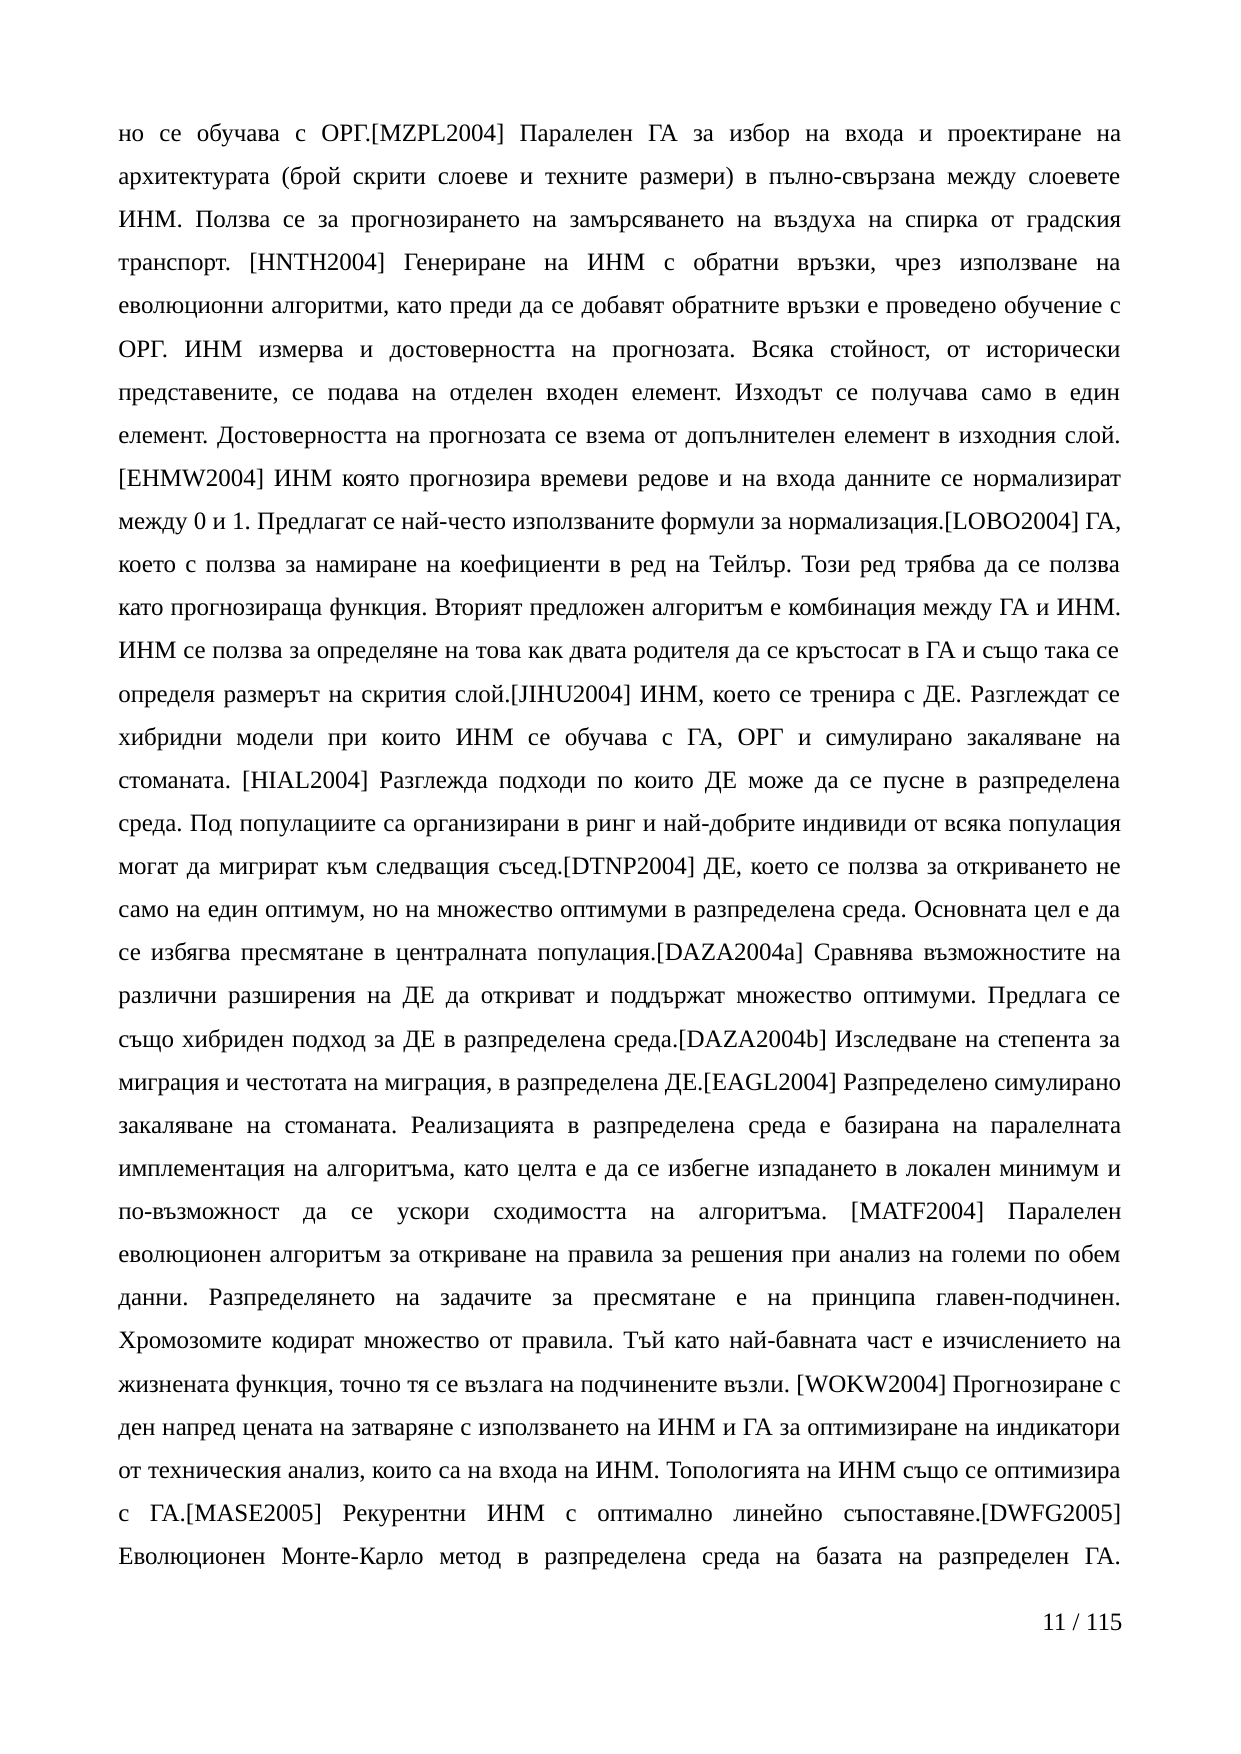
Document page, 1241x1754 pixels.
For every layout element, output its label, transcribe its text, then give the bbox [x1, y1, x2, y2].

text но се обучава с ОРГ.[MZPL2004] Паралелен ГА за избор на входа и проектиране на архитектурата (брой скрити слоеве и техните размери) в пълно-свързана между слоевете ИНМ. Ползва се за прогнозирането на замърсяването на въздуха на спирка от градския транспорт. [HNTH2004] Генериране на ИНМ с обратни връзки, чрез използване на еволюционни алгоритми, като преди да се добавят обратните връзки е проведено обучение с ОРГ. ИНМ измерва и достоверността на прогнозата. Всяка стойност, от исторически представените, се подава на отделен входен елемент. Изходът се получава само в един елемент. Достоверността на прогнозата се взема от допълнителен елемент в изходния слой.[EHMW2004] ИНМ която прогнозира времеви редове и на входа данните се нормализират между 0 и 1. Предлагат се най-често използваните формули за нормализация.[LOBO2004] ГА, което с ползва за намиране на коефициенти в ред на Тейлър. Този ред трябва да се ползва като прогнозираща функция. Вторият предложен алгоритъм е комбинация между ГА и ИНМ. ИНМ се ползва за определяне на това как двата родителя да се кръстосат в ГА и също така се определя размерът на скрития слой.[JIHU2004] ИНМ, което се тренира с ДЕ. Разглеждат се хибридни модели при които ИНМ се обучава с ГА, ОРГ и симулирано закаляване на стоманата. [HIAL2004] Разглежда подходи по които ДЕ може да се пусне в разпределена среда. Под популациите са организирани в ринг и най-добрите индивиди от всяка популация могат да мигрират към следващия съсед.[DTNP2004] ДЕ, което се ползва за откриването не само на един оптимум, но на множество оптимуми в разпределена среда. Основната цел е да се избягва пресмятане в централната популация.[DAZA2004a] Сравнява възможностите на различни разширения на ДЕ да откриват и поддържат множество оптимуми. Предлага се също хибриден подход за ДЕ в разпределена среда.[DAZA2004b] Изследване на степента за миграция и честотата на миграция, в разпределена ДЕ.[EAGL2004] Разпределено симулирано закаляване на стоманата. Реализацията в разпределена среда е базирана на паралелната имплементация на алгоритъма, като целта е да се избегне изпадането в локален минимум и по-възможност да се ускори сходимостта на алгоритъма. [MATF2004] Паралелен еволюционен алгоритъм за откриване на правила за решения при анализ на големи по обем данни. Разпределянето на задачите за пресмятане е на принципа главен-подчинен. Хромозомите кодират множество от правила. Тъй като най-бавната част е изчислението на жизнената функция, точно тя се възлага на подчинените възли. [WOKW2004] Прогнозиране с ден напред цената на затваряне с използването на ИНМ и ГА за оптимизиране на индикатори от техническия анализ, които са на входа на ИНМ. Топологията на ИНМ също се оптимизира с ГА.[MASE2005] Рекурентни ИНМ с оптимално линейно съпоставяне.[DWFG2005] Еволюционен Монте-Карло метод в разпределена среда на базата на разпределен ГА. [118, 118, 1122, 1570]
